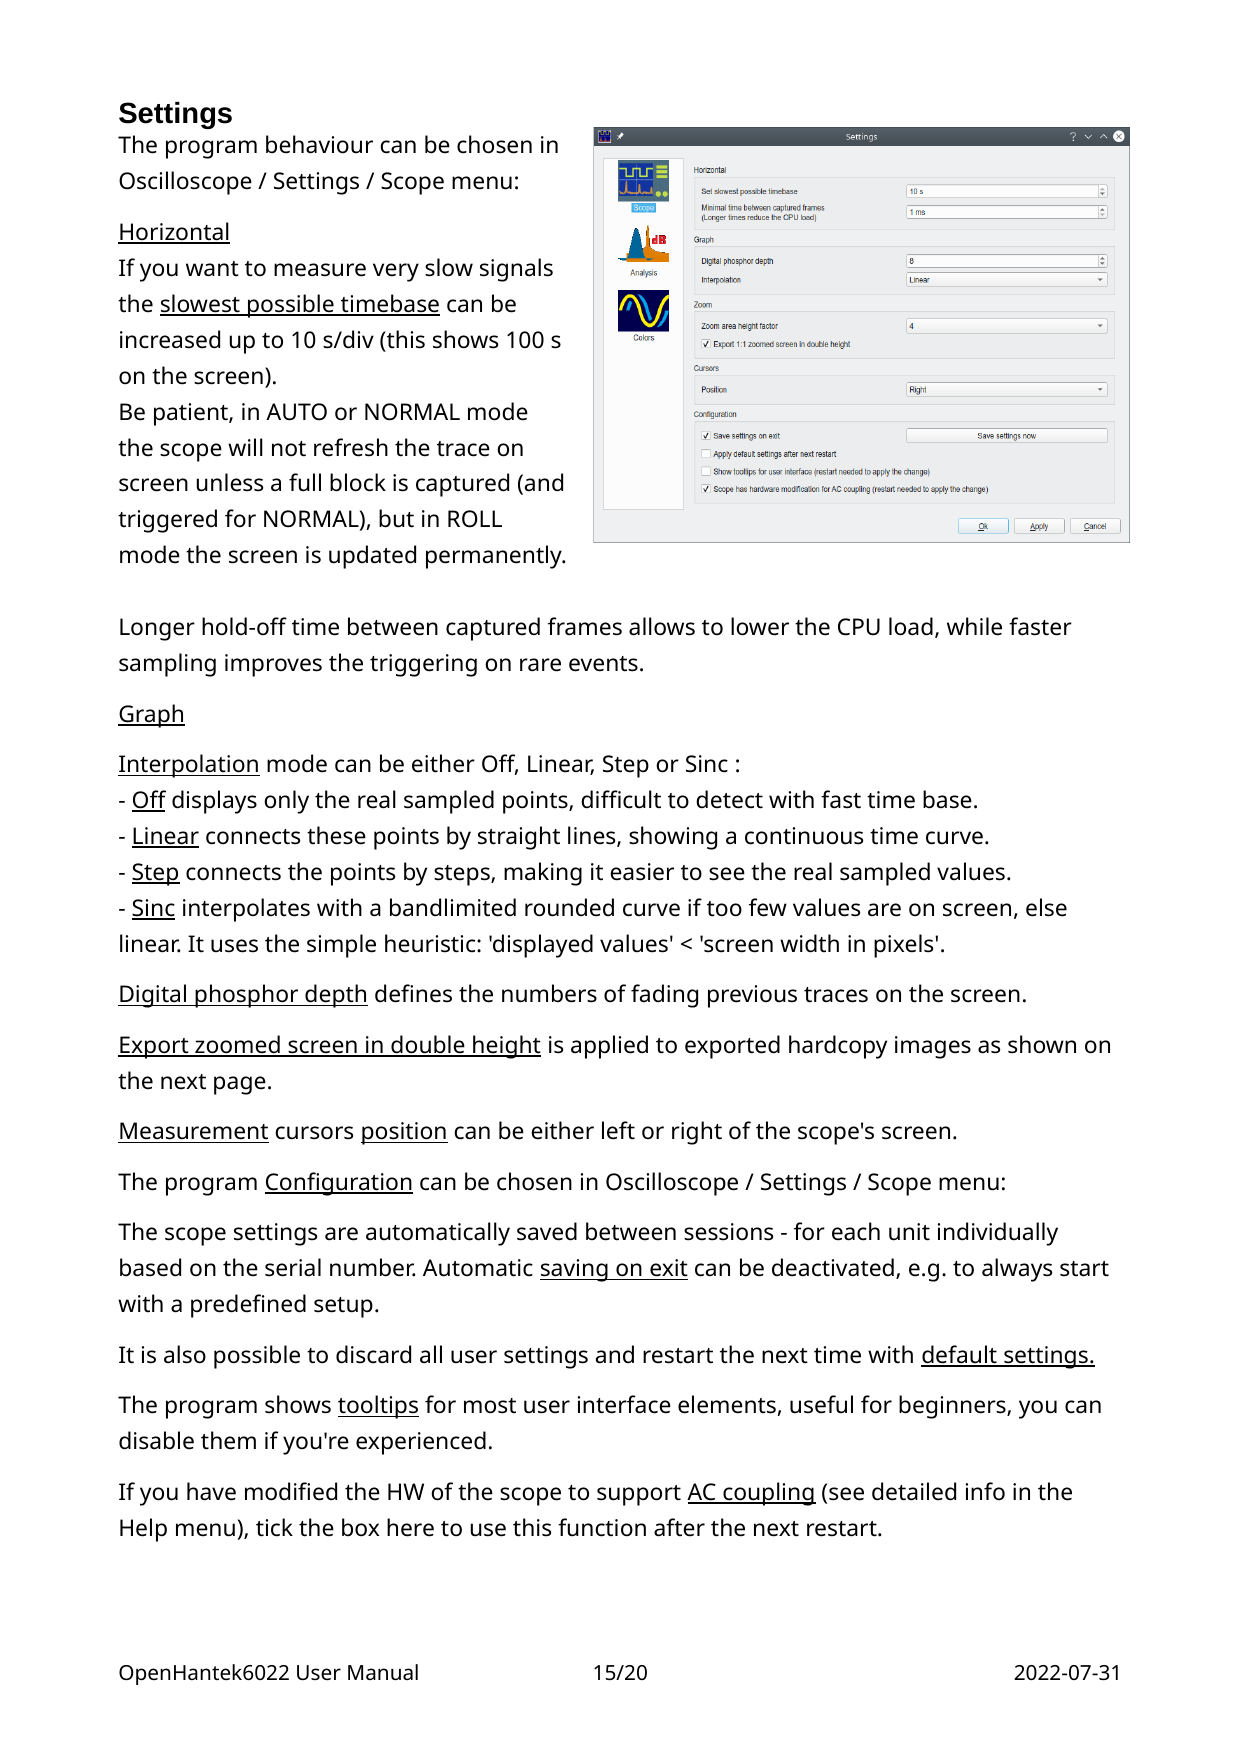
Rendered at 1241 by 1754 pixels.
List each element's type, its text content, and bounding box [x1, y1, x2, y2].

subtitle Graph [118, 698, 1122, 729]
subtitle Interpolation mode can be either Off, Linear, Step or Sinc : - Off displays only the real sampled points, difficult to detect with fast time base. - Linear connects these points by straight lines, showing a continuous time curve. - Step connects the points by steps, making it easier to see the real sampled values. - Sinc interpolates with a bandlimited rounded curve if too few values are on screen, else linear. It uses the simple heuristic: 'displayed values' < 'screen width in pixels'. [118, 748, 1122, 959]
subtitle Measurement cursors position can be either left or right of the scope's screen. [118, 1115, 1122, 1147]
subtitle The scope settings are automatically saved between sessions - for each unit individually based on the serial number. Automatic saving on exit can be deactivated, e.g. to always start with a predefined setup. [118, 1216, 1122, 1319]
subtitle Export zoomed screen in double height is applied to exported hardcopy images as shown on the next page. [118, 1029, 1122, 1096]
subtitle It is also possible to discard all user settings and restart the next time with default settings. [118, 1339, 1122, 1370]
subtitle If you have modified the HW of the scope to support AC coupling (see detailed info in the Help menu), tick the box here to use this function after the next restart. [118, 1476, 1122, 1543]
subtitle The program shows tooltips for most user interface elements, useful for beginners, you can disable them if you're experienced. [118, 1389, 1122, 1456]
subtitle Horizontal If you want to measure very slow signals the slowest possible timebase can be increased up to 10 s/div (this shows 100 s on the screen). Be patient, in AUTO or NORMAL mode the scope will not refresh the trace on screen unless a full block is captured (and triggered for NORMAL), but in ROLL mode the screen is updated permanently. Longer hold-off time between captured frames allows to lower the CPU load, while faster sampling improves the triggering on rare events. [118, 216, 1122, 678]
subtitle The program Configuration can be chosen in Oscilloscope / Settings / Scope menu: [118, 1166, 1122, 1197]
picture [593, 127, 1130, 543]
subtitle Digital phosphor depth defines the numbers of fading previous traces on the screen. [118, 978, 1122, 1009]
subtitle Settings [118, 96, 1122, 129]
subtitle The program behaviour can be chosen in Oscilloscope / Settings / Scope menu: [118, 129, 593, 197]
